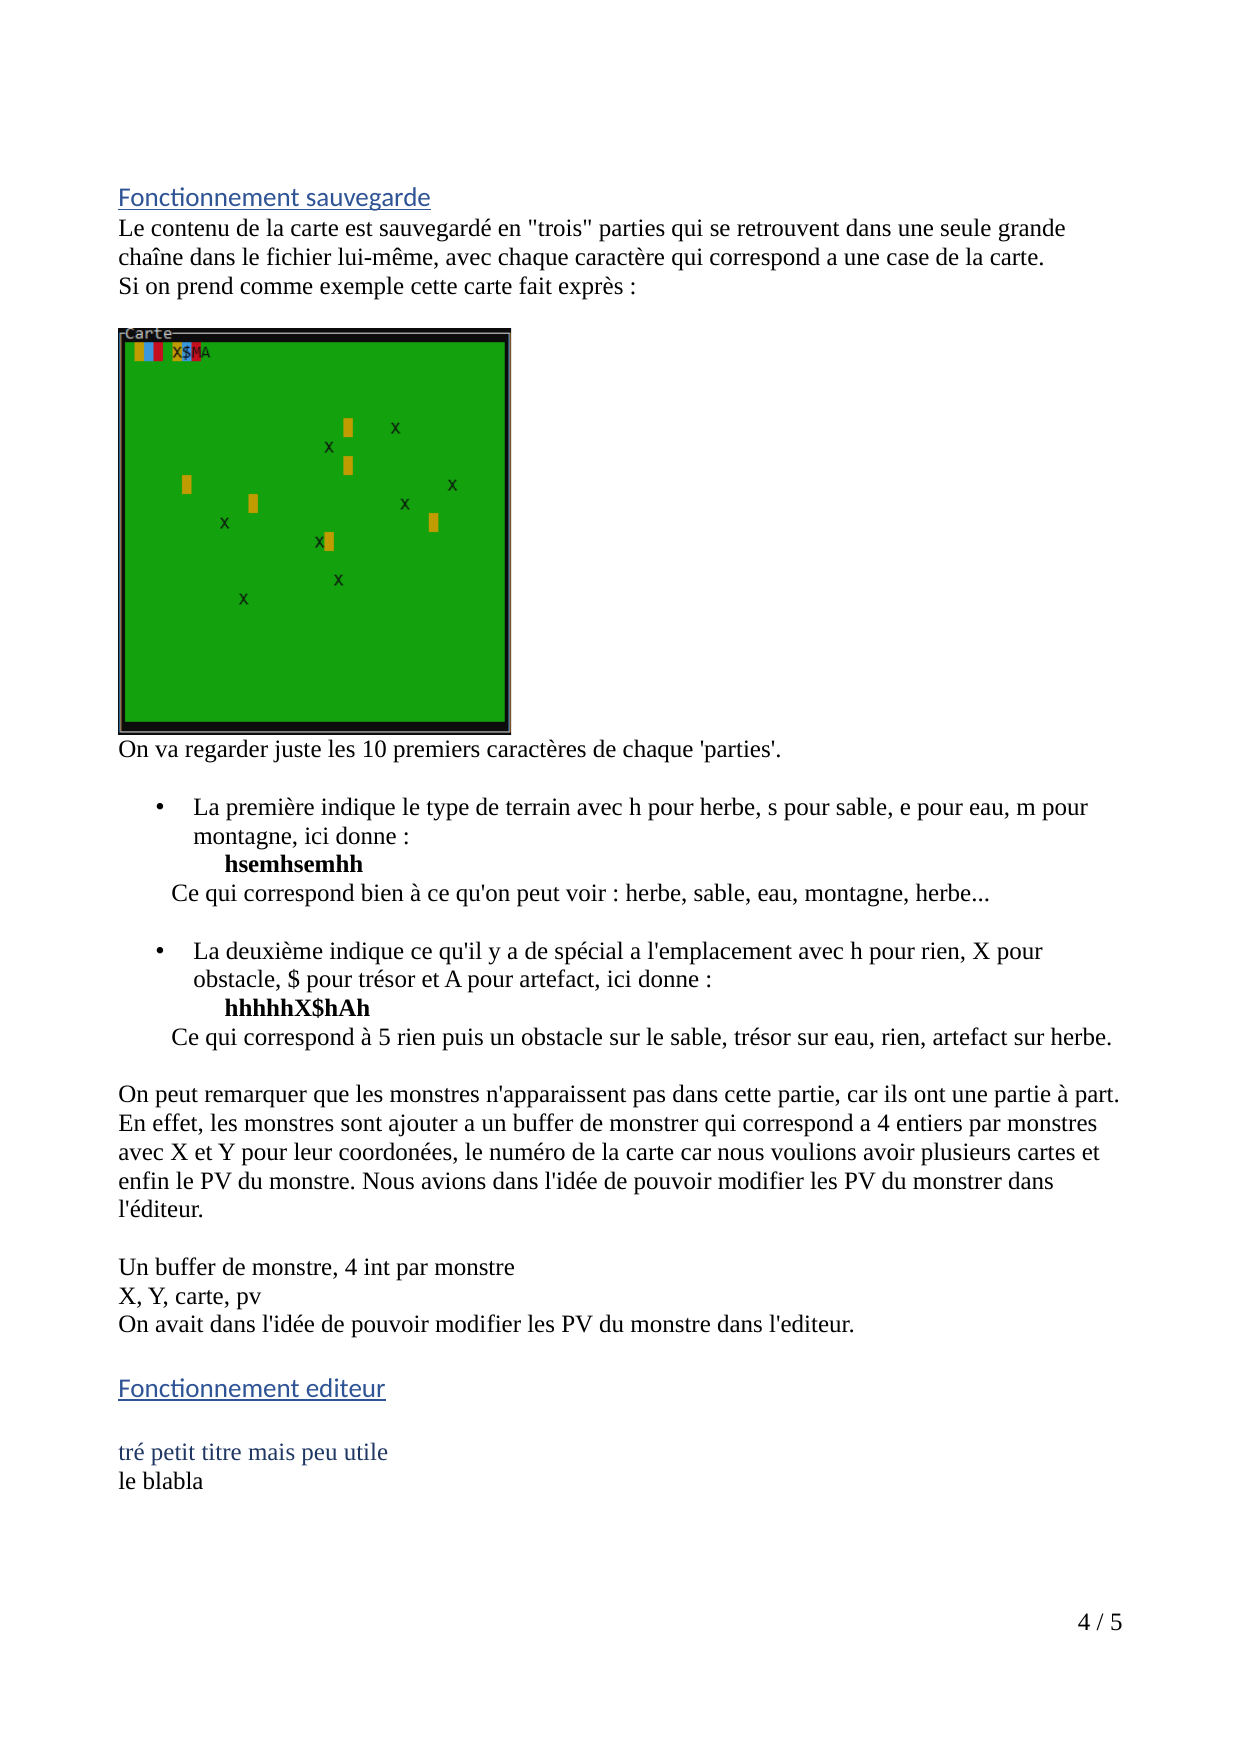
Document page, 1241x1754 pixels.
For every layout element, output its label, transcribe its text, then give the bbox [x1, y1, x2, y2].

text En effet, les monstres sont ajouter a un buffer de monstrer qui correspond a 4 entiers par monstres avec X et Y pour leur coordonées, le numéro de la carte car nous voulions avoir plusieurs cartes et enfin le PV du monstre. Nous avions dans l'idée de pouvoir modifier les PV du monstrer dans l'éditeur. [118, 1108, 1122, 1223]
text Le contenu de la carte est sauvegardé en "trois" parties qui se retrouvent dans une seule grande chaîne dans le fichier lui-même, avec chaque caractère qui correspond a une case de la carte. Si on prend comme exemple cette carte fait exprès : [118, 213, 1122, 300]
subtitle Fonctionnement editeur [118, 1371, 1122, 1404]
text On va regarder juste les 10 premiers caractères de chaque 'parties'. [118, 735, 1122, 763]
text On avait dans l'idée de pouvoir modifier les PV du monstre dans l'editeur. [118, 1309, 1122, 1338]
text hhhhhX$hAh [118, 993, 1122, 1022]
text Ce qui correspond bien à ce qu'on peut voir : herbe, sable, eau, montagne, herbe... [118, 878, 1122, 907]
picture [118, 328, 512, 735]
text X, Y, carte, pv [118, 1281, 1122, 1309]
list La première indique le type de terrain avec h pour herbe, s pour sable, e pour eau, m pour montagne, ici donne : [156, 792, 1122, 849]
list La deuxième indique ce qu'il y a de spécial a l'emplacement avec h pour rien, X pour obstacle, $ pour trésor et A pour artefact, ici donne : [156, 936, 1122, 993]
text le blabla [118, 1466, 1122, 1495]
subtitle Fonctionnement sauvegarde [118, 181, 1122, 213]
text hsemhsemhh [118, 849, 1122, 878]
subtitle tré petit titre mais peu utile [118, 1437, 1122, 1466]
text Un buffer de monstre, 4 int par monstre [118, 1252, 1122, 1281]
text On peut remarquer que les monstres n'apparaissent pas dans cette partie, car ils ont une partie à part. [118, 1079, 1122, 1108]
text Ce qui correspond à 5 rien puis un obstacle sur le sable, trésor sur eau, rien, artefact sur herbe. [118, 1022, 1122, 1051]
